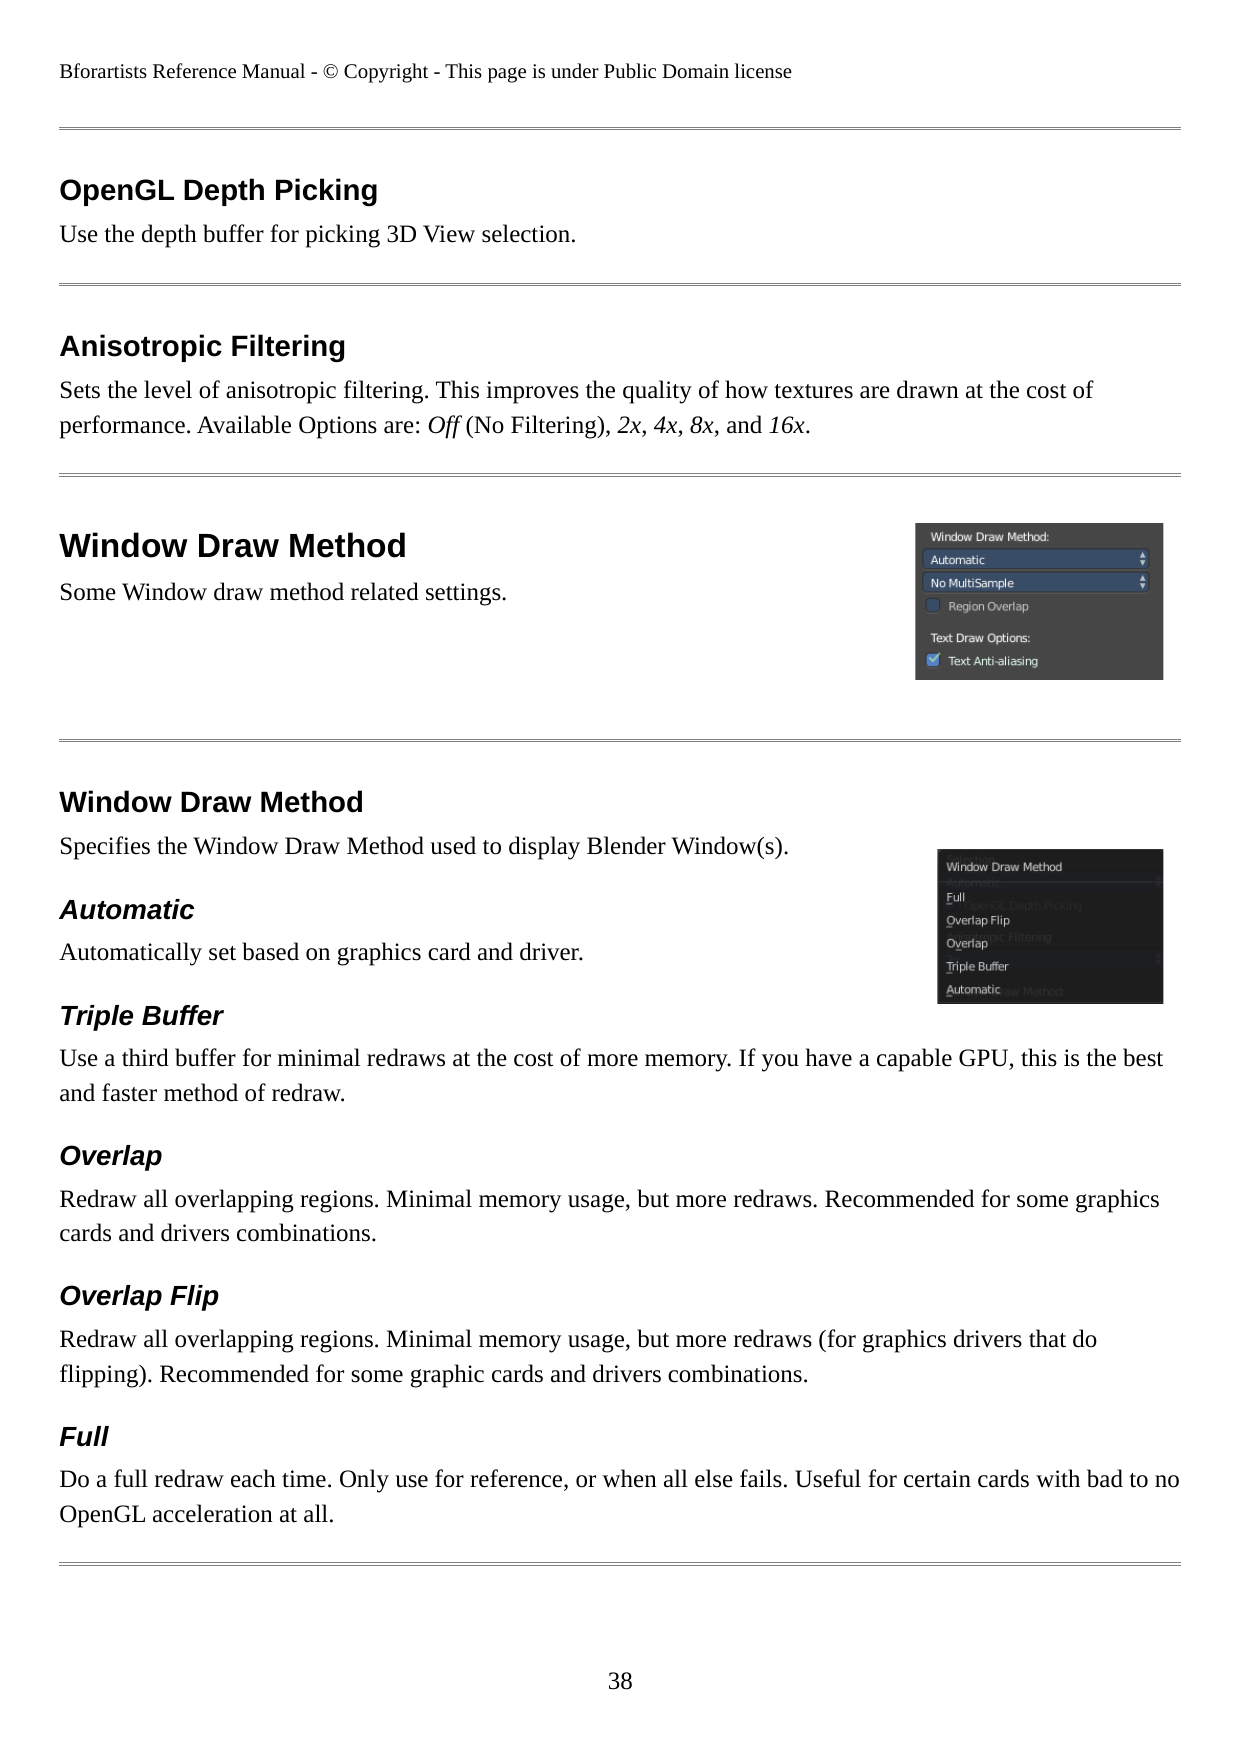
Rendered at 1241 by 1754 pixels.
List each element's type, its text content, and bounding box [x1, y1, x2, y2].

subtitle Overlap [59, 1139, 1181, 1171]
subtitle [1164, 526, 1181, 565]
subtitle Triple Buffer [59, 999, 1181, 1031]
picture [937, 849, 1164, 1004]
text Sets the level of anisotropic filtering. This improves the quality of how textures are drawn at the cost of performance. Available Options are: Off (No Filtering), 2x, 4x, 8x, and 16x. [59, 376, 1181, 439]
subtitle Overlap Flip [59, 1280, 1181, 1312]
picture [915, 523, 1164, 680]
text Redraw all overlapping regions. Minimal memory usage, but more redraws. Recommended for some graphics cards and drivers combinations. [59, 1184, 1181, 1247]
subtitle [1164, 893, 1181, 925]
subtitle OpenGL Depth Picking [59, 173, 1181, 207]
subtitle Window Draw Method [59, 526, 915, 565]
text Automatically set based on graphics card and driver. [59, 937, 937, 966]
text Use a third buffer for minimal redraws at the cost of more memory. If you have a capable GPU, this is the best and faster method of redraw. [59, 1043, 1181, 1107]
text Redraw all overlapping regions. Minimal memory usage, but more redraws (for graphics drivers that do flipping). Recommended for some graphic cards and drivers combinations. [59, 1324, 1181, 1387]
text Specifies the Window Draw Method used to display Blender Window(s). [59, 831, 1181, 860]
text Use the depth buffer for picking 3D View selection. [59, 219, 1181, 248]
subtitle Anisotropic Filtering [59, 329, 1181, 363]
subtitle Window Draw Method [59, 785, 1181, 819]
subtitle Automatic [59, 893, 937, 925]
text Do a full redraw each time. Only use for reference, or when all else fails. Useful for certain cards with bad to no OpenGL acceleration at all. [59, 1464, 1181, 1528]
subtitle Full [59, 1420, 1181, 1452]
text Some Window draw method related settings. [59, 577, 915, 606]
